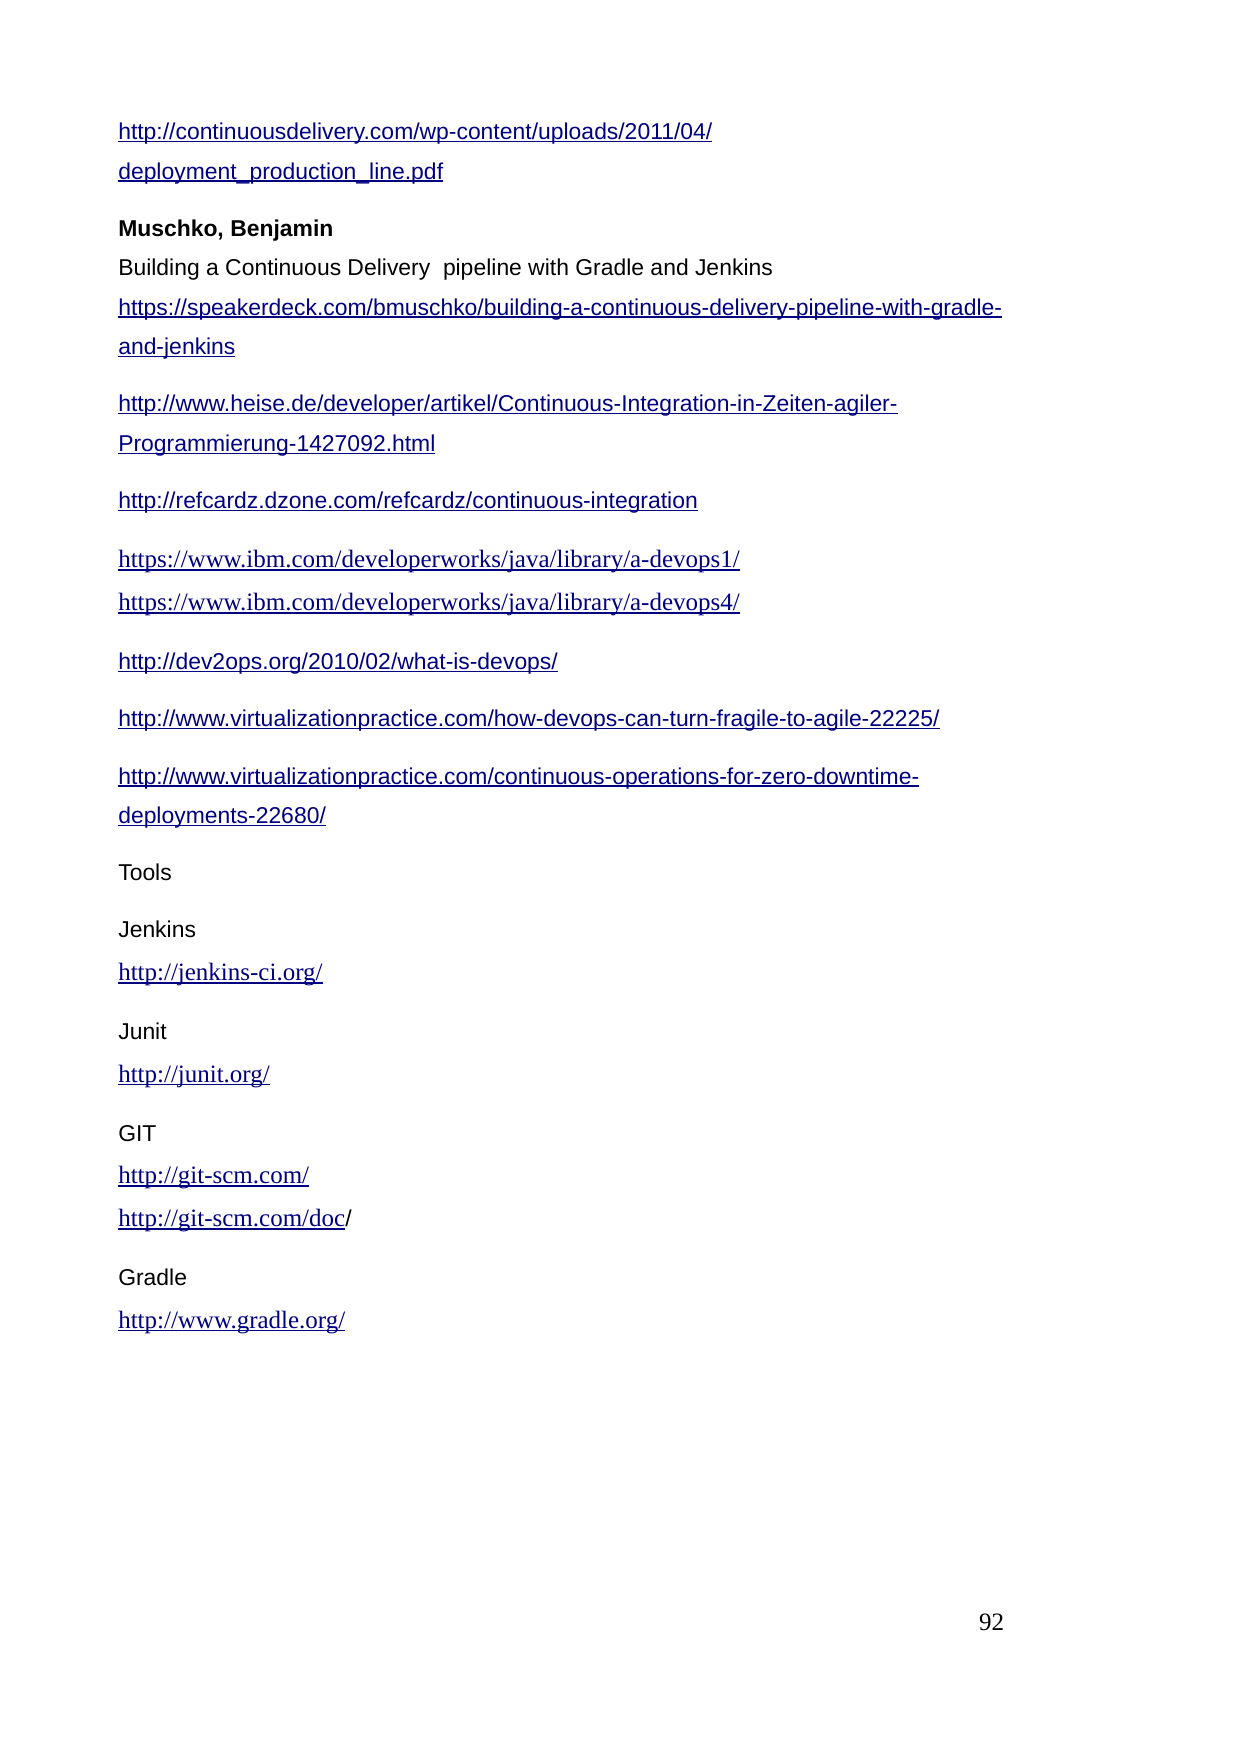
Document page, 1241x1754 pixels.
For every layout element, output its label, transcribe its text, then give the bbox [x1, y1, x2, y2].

text Junit http://junit.org/ [118, 1018, 1004, 1087]
text GIT http://git-scm.com/ http://git-scm.com/doc/ [118, 1119, 1004, 1232]
text http://www.virtualizationpractice.com/continuous-operations-for-zero-downtime-deployments-22680/ [118, 763, 1004, 828]
text http://www.heise.de/developer/artikel/Continuous-Integration-in-Zeiten-agiler-Programmierung-1427092.html [118, 390, 1004, 456]
text Gradle http://www.gradle.org/ [118, 1264, 1004, 1334]
text http://refcardz.dzone.com/refcardz/continuous-integration [118, 487, 1004, 513]
text http://continuousdelivery.com/wp-content/uploads/2011/04/deployment_production_line.pdf [118, 118, 1004, 184]
text Jenkins http://jenkins-ci.org/ [118, 916, 1004, 986]
text http://www.virtualizationpractice.com/how-devops-can-turn-fragile-to-agile-22225/ [118, 705, 1004, 732]
text https://www.ibm.com/developerworks/java/library/a-devops1/ https://www.ibm.com/developerworks/java/library/a-devops4/ [118, 544, 1004, 616]
text Muschko, Benjamin Building a Continuous Delivery pipeline with Gradle and Jenkins https://speakerdeck.com/bmuschko/building-a-continuous-delivery-pipeline-with-gradle-and-jenkins [118, 215, 1004, 359]
text Tools [118, 859, 1004, 886]
text http://dev2ops.org/2010/02/what-is-devops/ [118, 648, 1004, 674]
